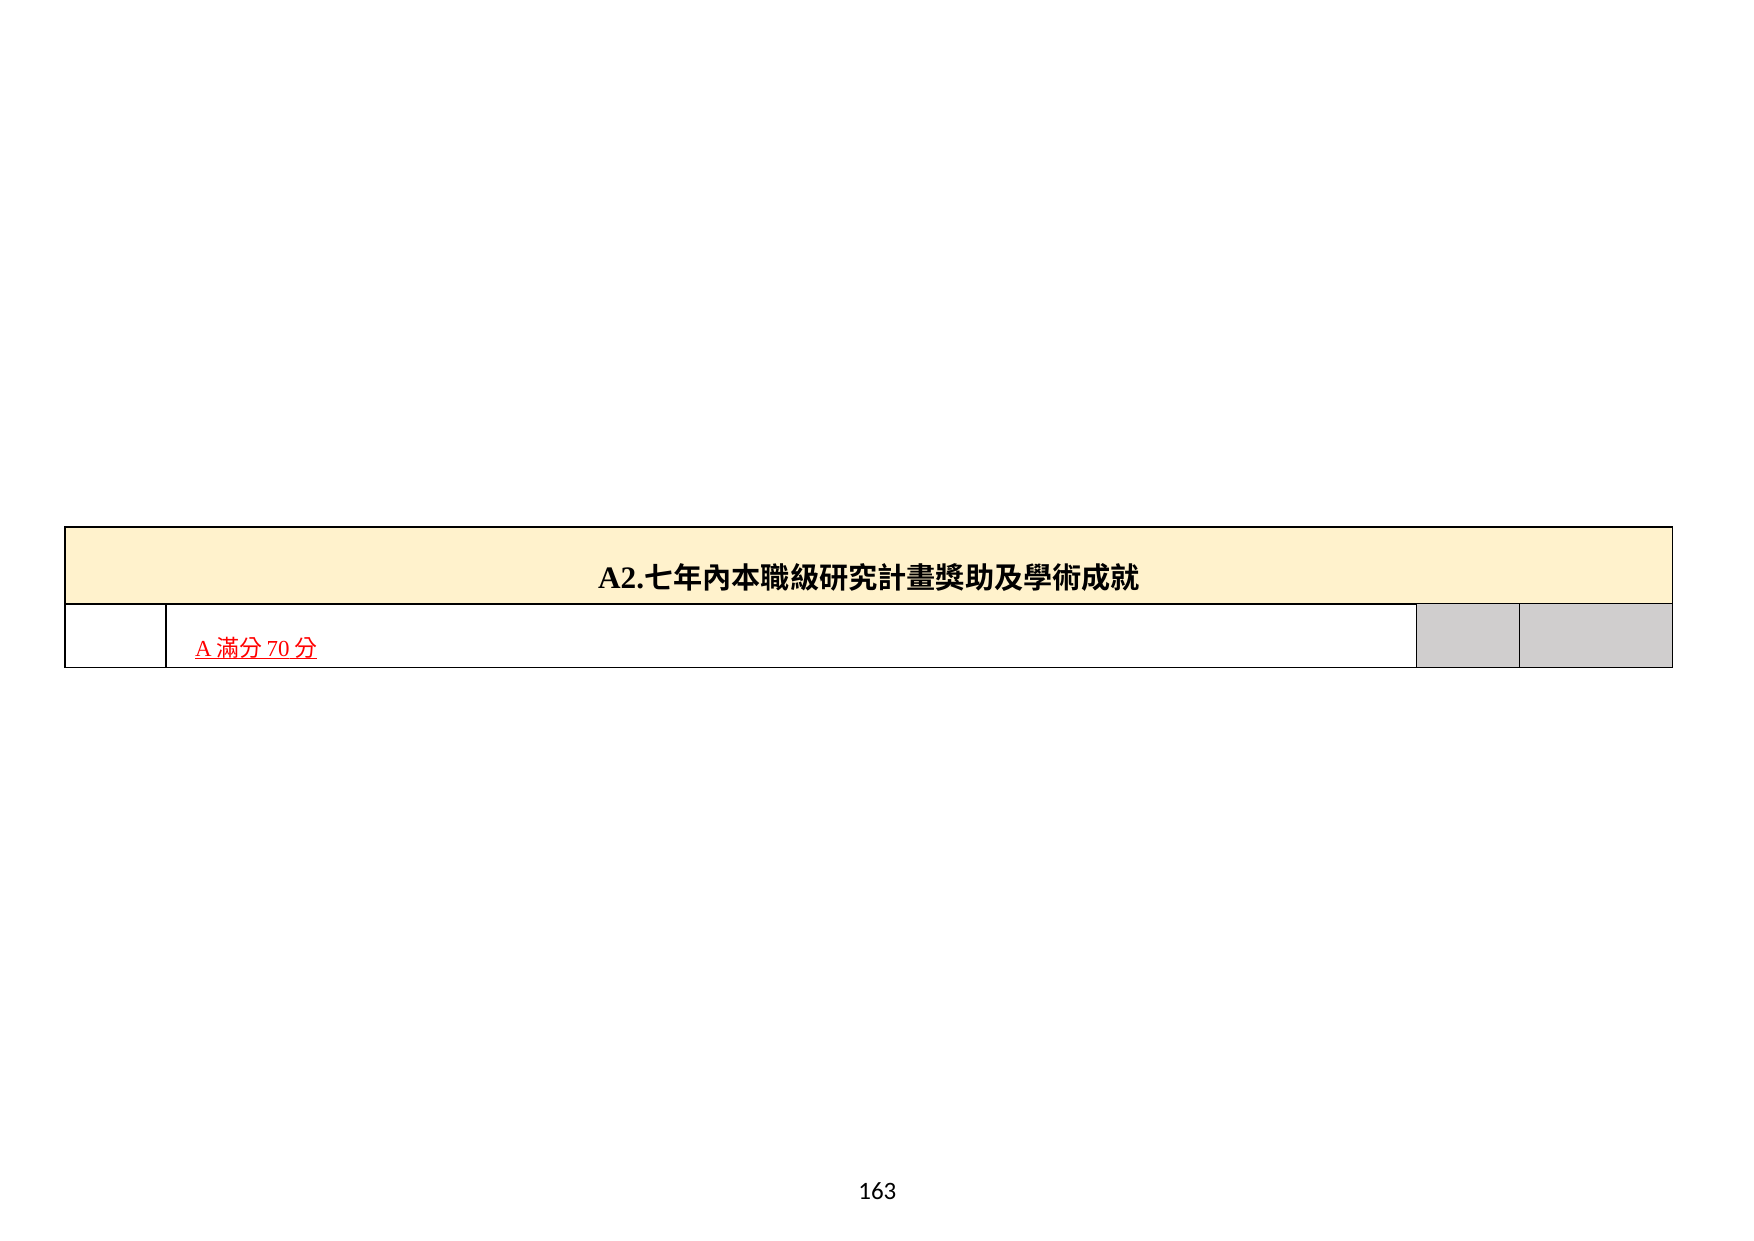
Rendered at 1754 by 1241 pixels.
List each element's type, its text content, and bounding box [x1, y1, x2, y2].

table_cell [1417, 604, 1519, 667]
table_cell A滿分70分 [167, 605, 1416, 667]
table_cell [1520, 604, 1672, 667]
table_header A2.七年內本職級研究計畫獎助及學術成就 [66, 528, 1672, 603]
table_cell [66, 605, 165, 667]
